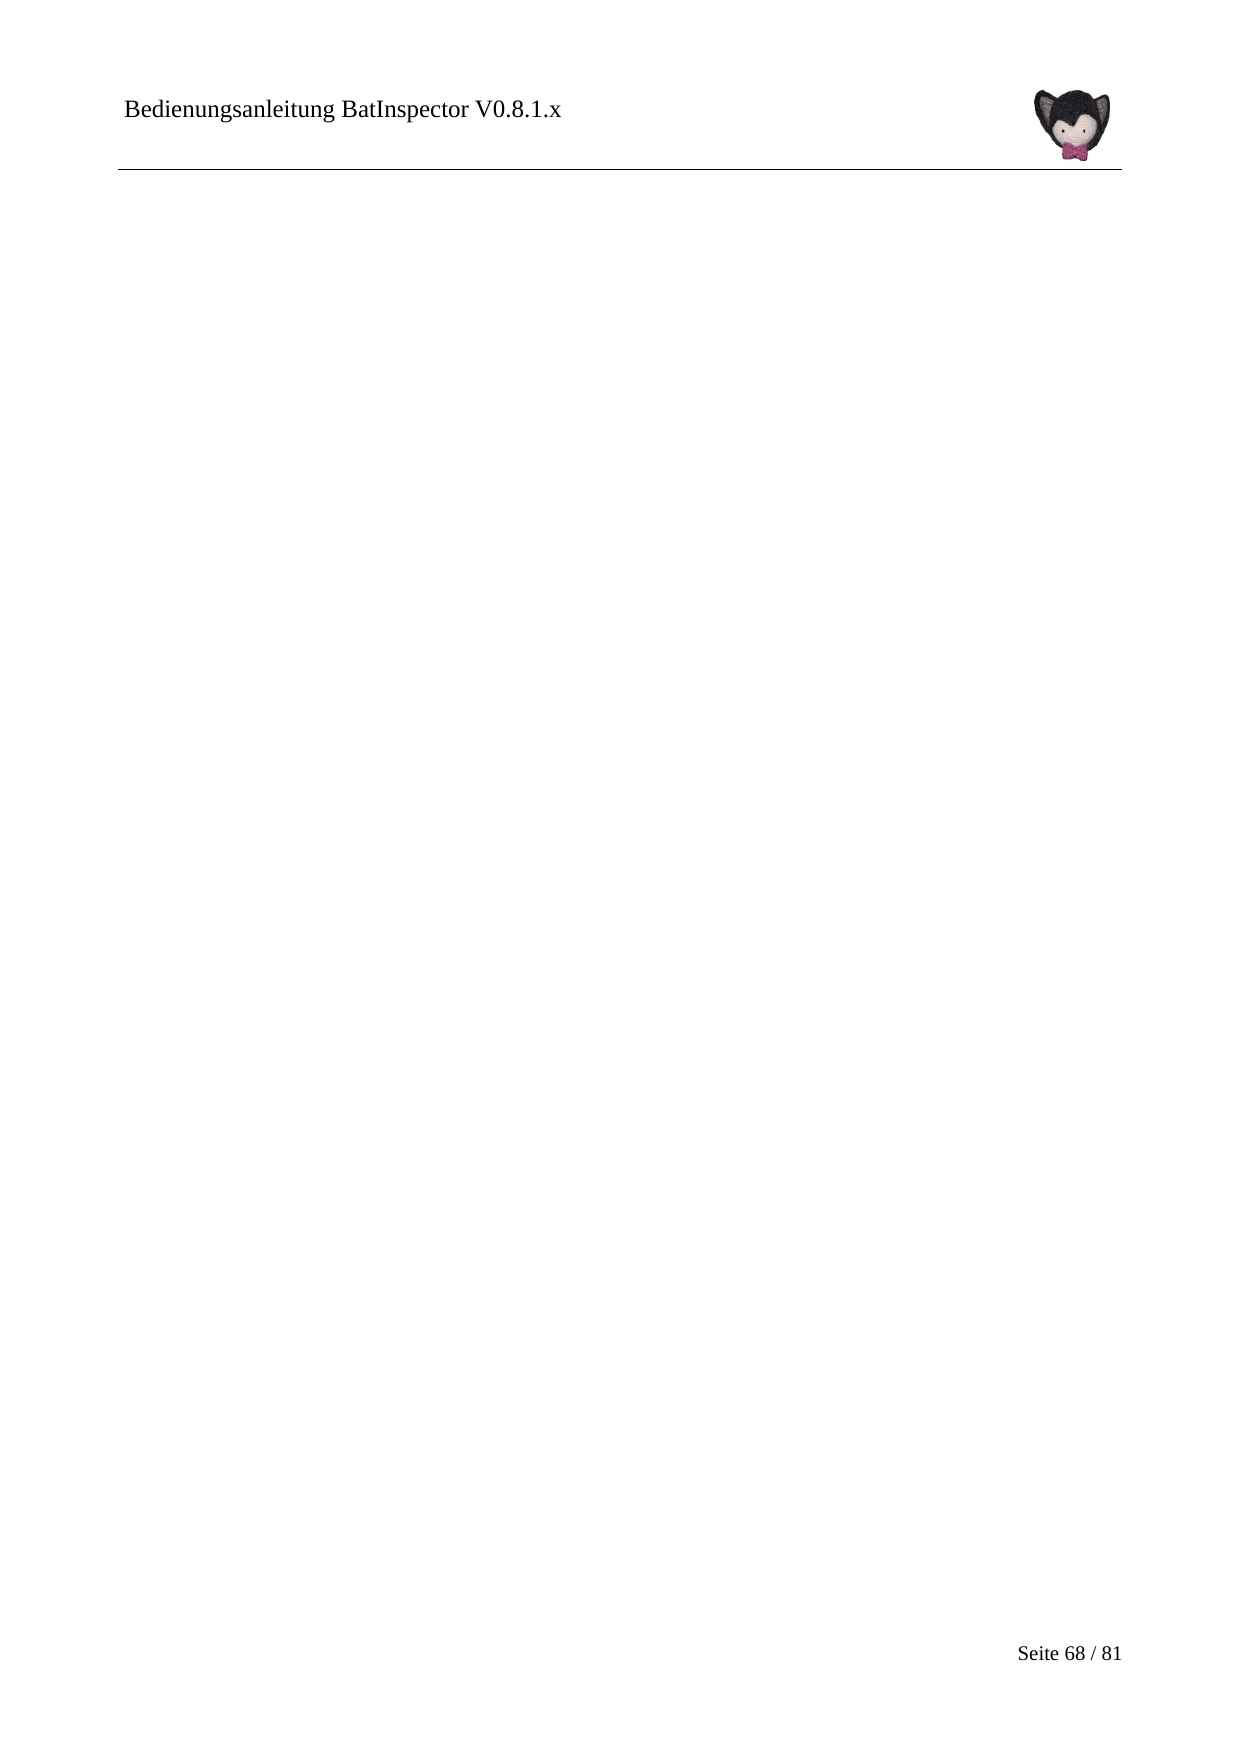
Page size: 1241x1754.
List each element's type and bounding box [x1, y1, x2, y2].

picture [1030, 80, 1119, 169]
